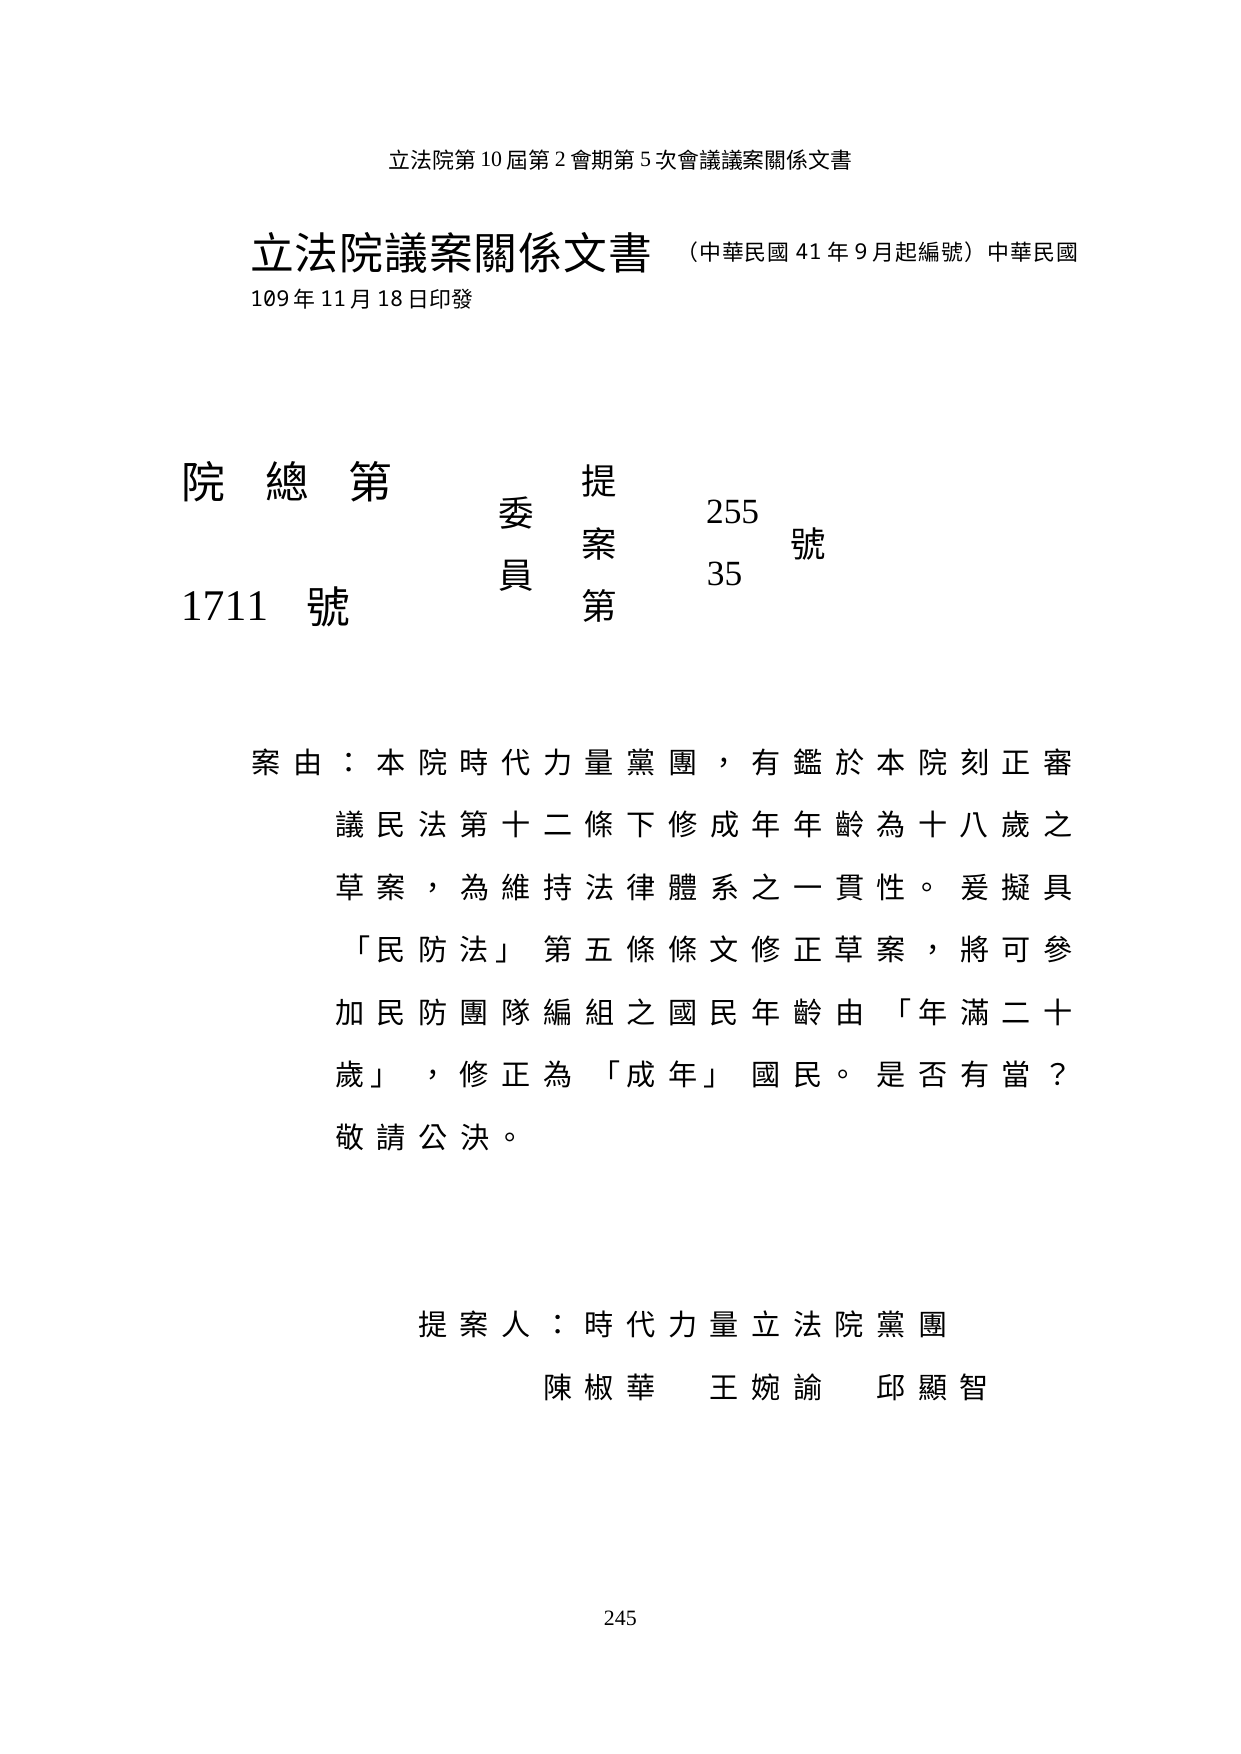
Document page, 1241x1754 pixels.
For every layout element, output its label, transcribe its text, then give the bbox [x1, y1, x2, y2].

table_header [810, 406, 815, 534]
table_header 提案第 [556, 406, 661, 656]
text 提案人：時代力量立法院黨團 [403, 1281, 1078, 1344]
table_header 25535 [661, 406, 773, 656]
text 陳椒華 王婉諭 邱顯智 [521, 1344, 1078, 1406]
table_header [815, 406, 829, 656]
table_header 院總第1711號 [162, 406, 441, 656]
text 案由：本院時代力量黨團，有鑑於本院刻正審議民法第十二條下修成年年齡為十八歲之草案，為維持法律體系之一貫性。爰擬具「民防法」第五條條文修正草案，將可參加民防團隊編組之國民年齡由「年滿二十歲」，修正為「成年」國民。是否有當？敬請公決。 [217, 719, 1078, 1156]
table_header 委員 [441, 406, 556, 656]
text 立法院議案關係文書 （中華民國41年9月起編號）中華民國109年11月18日印發 [250, 219, 1078, 314]
table_header 號 [773, 406, 810, 656]
table_header [810, 542, 815, 656]
